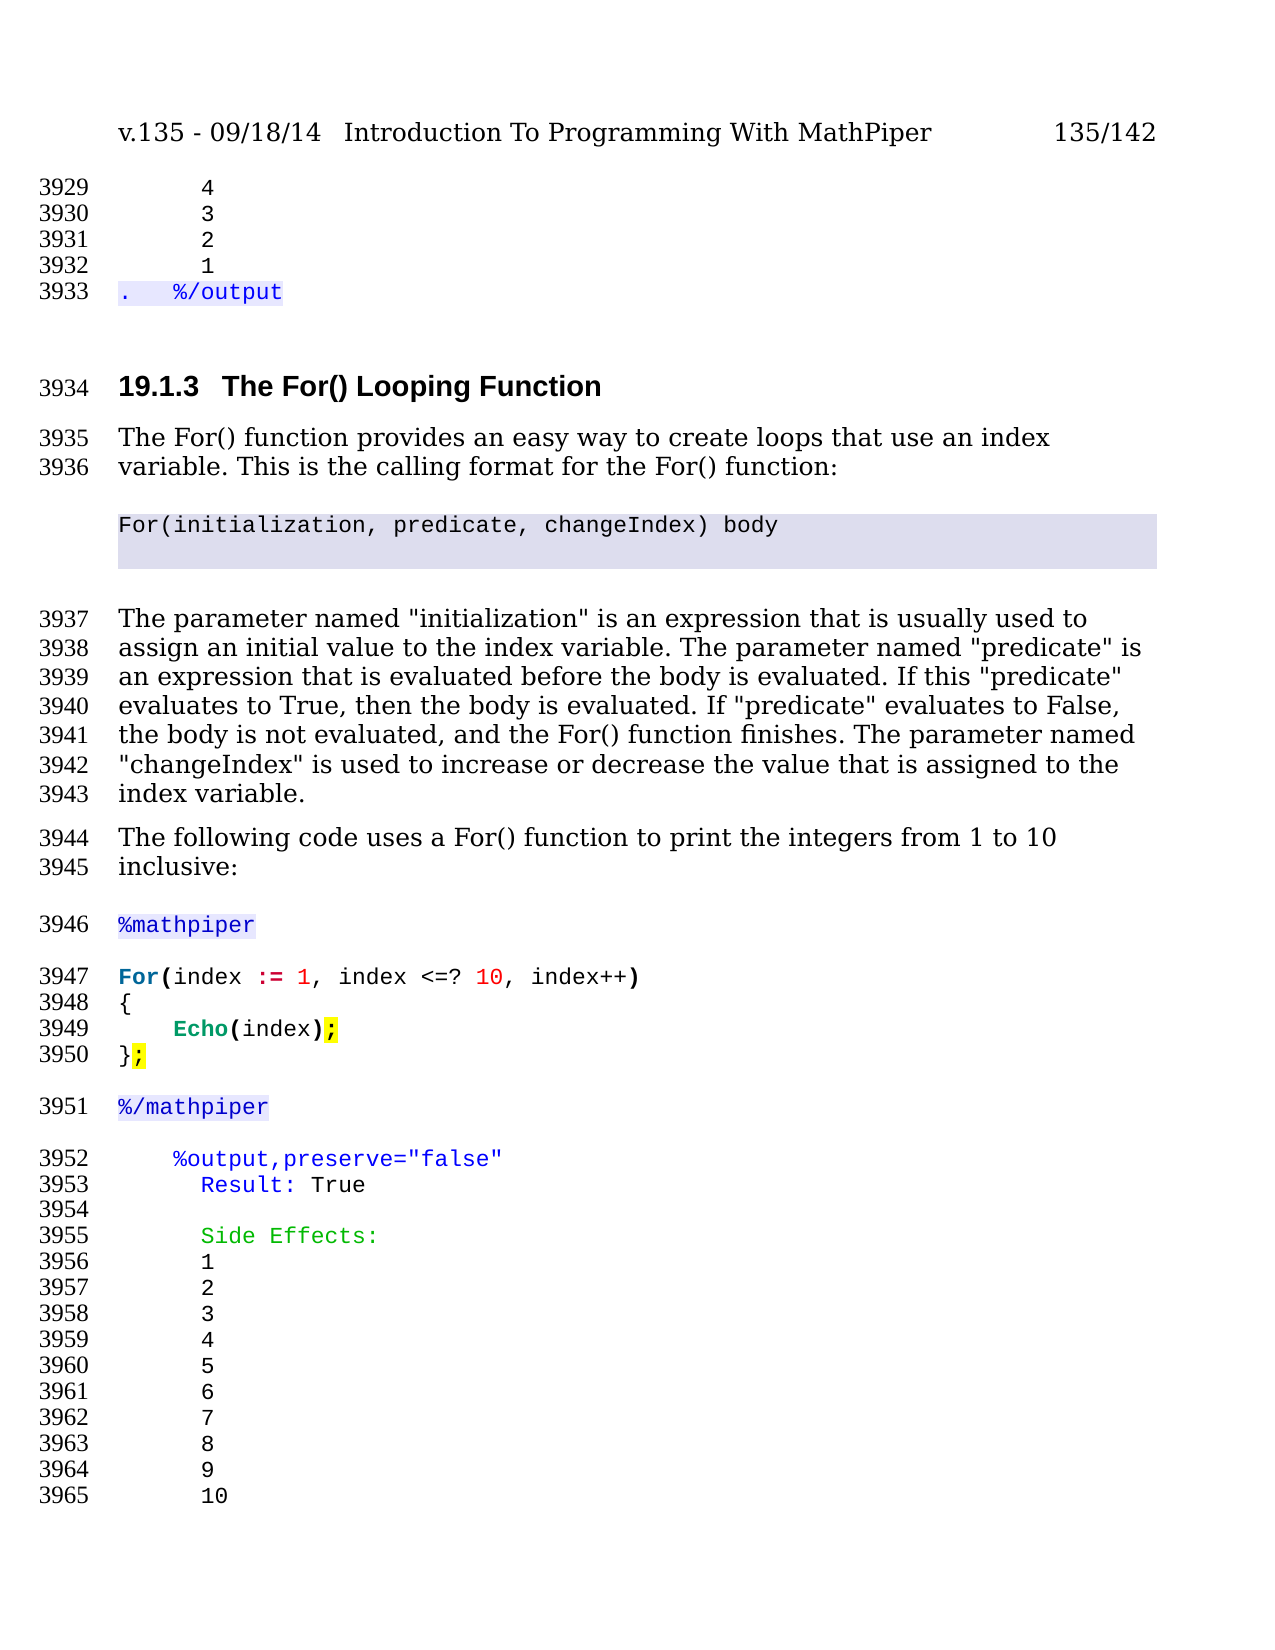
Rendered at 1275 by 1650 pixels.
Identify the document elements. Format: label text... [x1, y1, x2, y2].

text 4 [118, 1328, 1157, 1354]
text 9 [118, 1458, 1157, 1484]
text For(index := 1, index <=? 10, index++) [118, 965, 1157, 991]
text . %/output [118, 281, 1157, 306]
table_header For(initialization, predicate, changeIndex) body [118, 514, 1157, 569]
text 7 [118, 1406, 1157, 1432]
text The parameter named "initialization" is an expression that is usually used to assign an initial value to the index variable. The parameter named "predicate" is an expression that is evaluated before the body is evaluated. If this "predicate" evaluates to True, then the body is evaluated. If "predicate" evaluates to False, the body is not evaluated, and the For() function finishes. The parameter named "changeIndex" is used to increase or decrease the value that is assigned to the index variable. [118, 604, 1157, 808]
text { [118, 991, 1157, 1017]
text The following code uses a For() function to print the integers from 1 to 10 inclusive: [118, 823, 1157, 882]
text Result: True [118, 1173, 1157, 1199]
text }; [118, 1043, 1157, 1069]
text 2 [118, 229, 1157, 254]
text 3 [118, 203, 1157, 229]
text 1 [118, 1251, 1157, 1277]
text 6 [118, 1380, 1157, 1406]
text %mathpiper [118, 913, 1157, 939]
text Echo(index); [118, 1017, 1157, 1043]
text 4 [118, 177, 1157, 203]
text 1 [118, 254, 1157, 281]
text %/mathpiper [118, 1095, 1157, 1121]
text 2 [118, 1277, 1157, 1303]
text %output,preserve="false" [118, 1147, 1157, 1173]
text 3 [118, 1303, 1157, 1328]
text Side Effects: [118, 1225, 1157, 1251]
text 5 [118, 1354, 1157, 1380]
subtitle The For() Looping Function [118, 369, 1157, 402]
text The For() function provides an easy way to create loops that use an index variable. This is the calling format for the For() function: [118, 423, 1157, 482]
text 10 [118, 1484, 1157, 1510]
text 8 [118, 1432, 1157, 1458]
